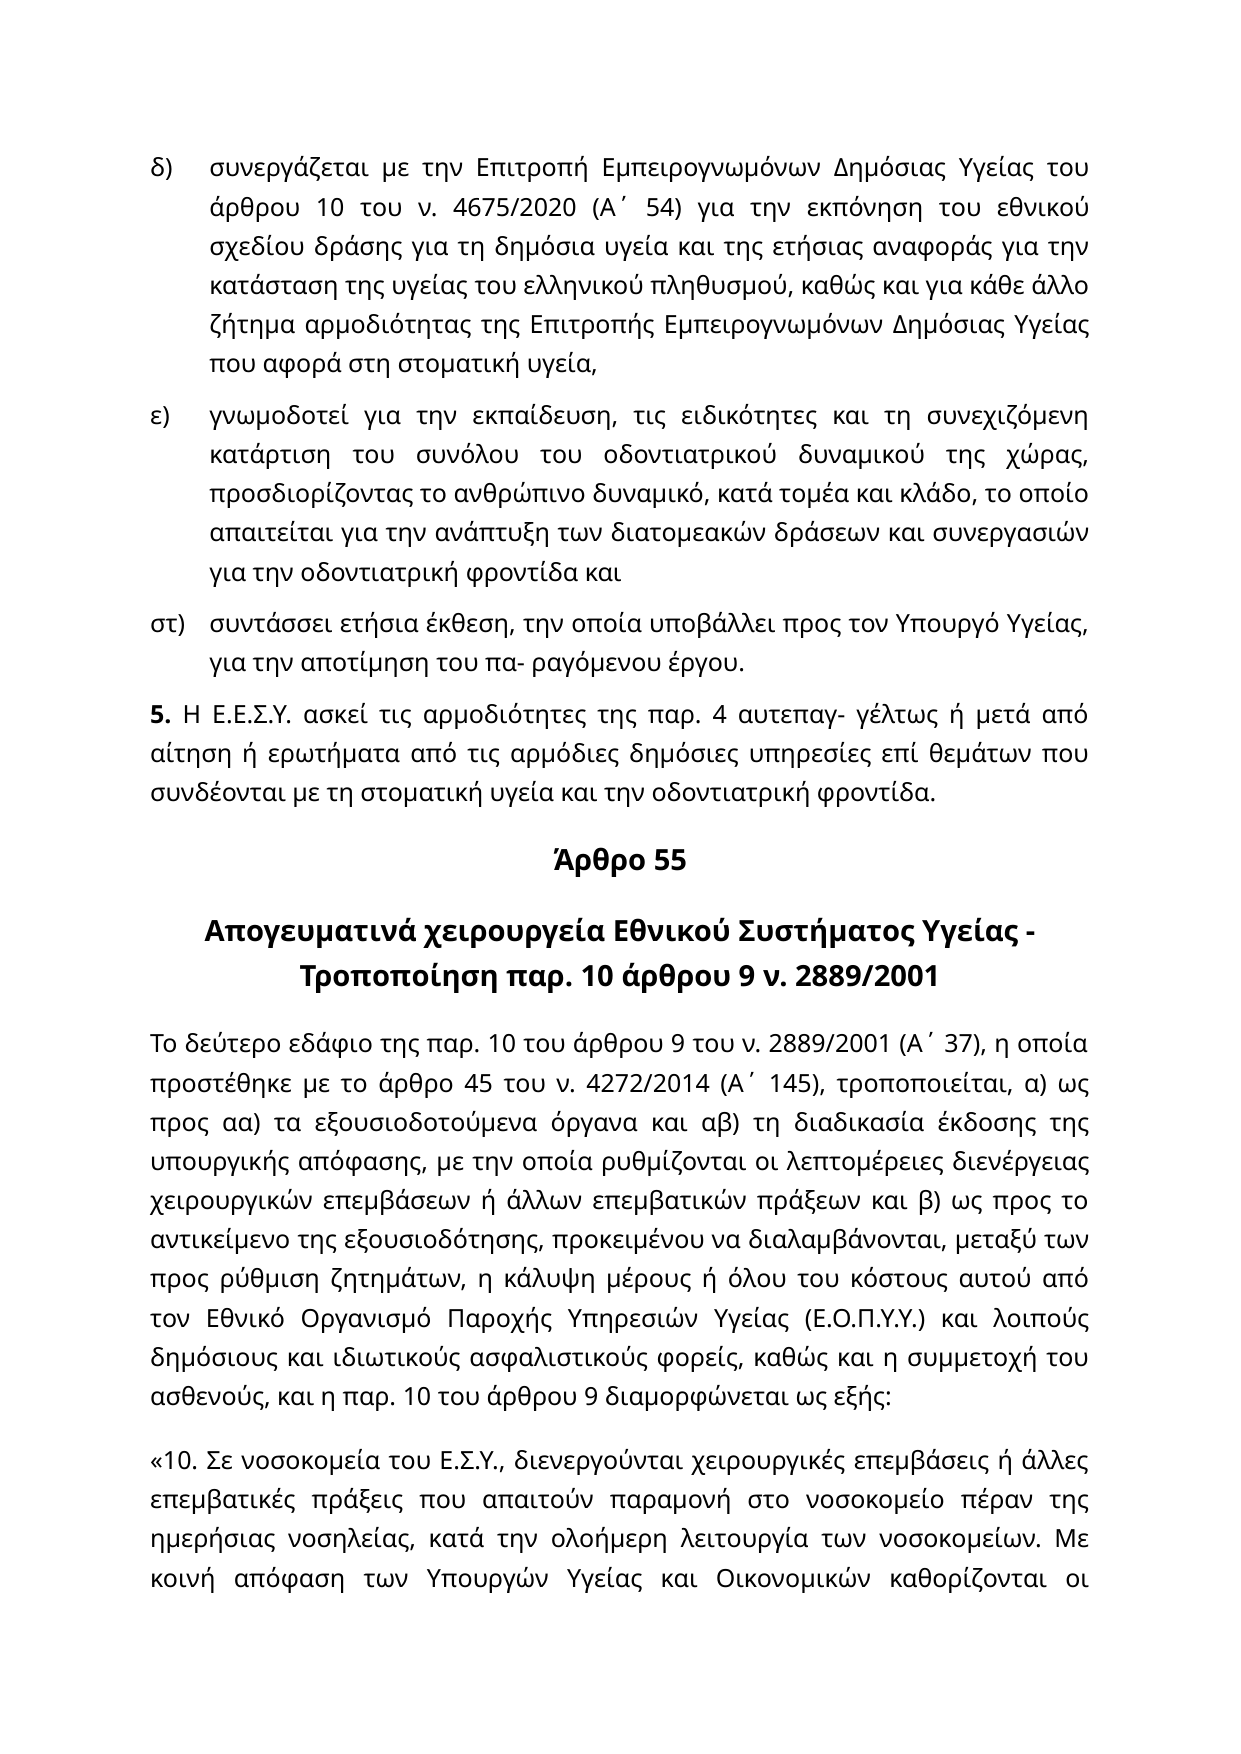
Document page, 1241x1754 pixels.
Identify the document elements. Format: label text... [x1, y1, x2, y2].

list ε) γνωμοδοτεί για την εκπαίδευση, τις ειδικότητες και τη συνεχιζόμενη κατάρτιση του συνόλου του οδοντιατρικού δυναμικού της χώρας, προσδιορίζοντας το ανθρώπινο δυναμικό, κατά τομέα και κλάδο, το οποίο απαιτείται για την ανάπτυξη των διατομεακών δράσεων και συνεργασιών για την οδοντιατρική φροντίδα και [150, 397, 1090, 588]
list δ) συνεργάζεται με την Επιτροπή Εμπειρογνωμόνων Δημόσιας Υγείας του άρθρου 10 του ν. 4675/2020 (Α΄ 54) για την εκπόνηση του εθνικού σχεδίου δράσης για τη δημόσια υγεία και της ετήσιας αναφοράς για την κατάσταση της υγείας του ελληνικού πληθυσμού, καθώς και για κάθε άλλο ζήτημα αρμοδιότητας της Επιτροπής Εμπειρογνωμόνων Δημόσιας Υγείας που αφορά στη στοματική υγεία, [150, 150, 1090, 380]
text «10. Σε νοσοκομεία του Ε.Σ.Υ., διενεργούνται χειρουργικές επεμβάσεις ή άλλες επεμβατικές πράξεις που απαιτούν παραμονή στο νοσοκομείο πέραν της ημερήσιας νοσηλείας, κατά την ολοήμερη λειτουργία των νοσοκομείων. Με κοινή απόφαση των Υπουργών Υγείας και Οικονομικών καθορίζονται οι [150, 1443, 1090, 1594]
subtitle Άρθρο 55 [150, 839, 1090, 879]
text 5. Η Ε.Ε.Σ.Υ. ασκεί τις αρμοδιότητες της παρ. 4 αυτεπαγ- γέλτως ή μετά από αίτηση ή ερωτήματα από τις αρμόδιες δημόσιες υπηρεσίες επί θεμάτων που συνδέονται με τη στοματική υγεία και την οδοντιατρική φροντίδα. [150, 697, 1090, 809]
text Το δεύτερο εδάφιο της παρ. 10 του άρθρου 9 του ν. 2889/2001 (Α΄ 37), η οποία προστέθηκε με το άρθρο 45 του ν. 4272/2014 (Α΄ 145), τροποποιείται, α) ως προς αα) τα εξουσιοδοτούμενα όργανα και αβ) τη διαδικασία έκδοσης της υπουργικής απόφασης, με την οποία ρυθμίζονται οι λεπτομέρειες διενέργειας χειρουργικών επεμβάσεων ή άλλων επεμβατικών πράξεων και β) ως προς το αντικείμενο της εξουσιοδότησης, προκειμένου να διαλαμβάνονται, μεταξύ των προς ρύθμιση ζητημάτων, η κάλυψη μέρους ή όλου του κόστους αυτού από τον Εθνικό Οργανισμό Παροχής Υπηρεσιών Υγείας (Ε.Ο.Π.Υ.Υ.) και λοιπούς δημόσιους και ιδιωτικούς ασφαλιστικούς φορείς, καθώς και η συμμετοχή του ασθενούς, και η παρ. 10 του άρθρου 9 διαμορφώνεται ως εξής: [150, 1026, 1090, 1413]
list στ) συντάσσει ετήσια έκθεση, την οποία υποβάλλει προς τον Υπουργό Υγείας, για την αποτίμηση του πα- ραγόμενου έργου. [150, 606, 1090, 679]
subtitle Απογευματινά χειρουργεία Εθνικού Συστήματος Υγείας - Τροποποίηση παρ. 10 άρθρου 9 ν. 2889/2001 [150, 910, 1090, 995]
